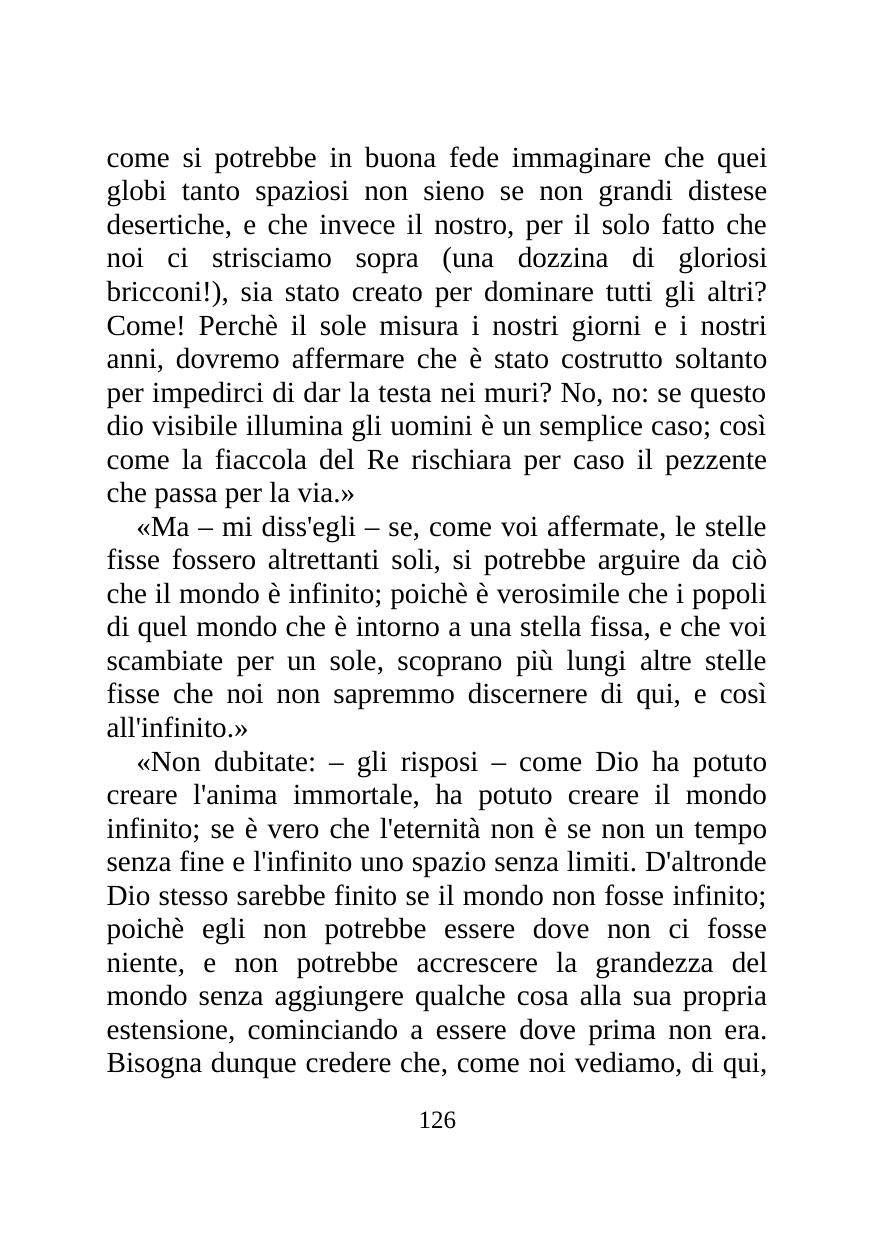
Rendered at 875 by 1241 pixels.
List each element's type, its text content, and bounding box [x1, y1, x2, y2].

text «Non dubitate: ‒ gli risposi ‒ come Dio ha potuto creare l'anima immortale, ha potuto creare il mondo infinito; se è vero che l'eternità non è se non un tempo senza fine e l'infinito uno spazio senza limiti. D'altronde Dio stesso sarebbe finito se il mondo non fosse infinito; poichè egli non potrebbe essere dove non ci fosse niente, e non potrebbe accrescere la grandezza del mondo senza aggiungere qualche cosa alla sua propria estensione, cominciando a essere dove prima non era. Bisogna dunque credere che, come noi vediamo, di qui, [106, 744, 768, 1079]
text «Ma ‒ mi diss'egli ‒ se, come voi affermate, le stelle fisse fossero altrettanti soli, si potrebbe arguire da ciò che il mondo è infinito; poichè è verosimile che i popoli di quel mondo che è intorno a una stella fissa, e che voi scambiate per un sole, scoprano più lungi altre stelle fisse che noi non sapremmo discernere di qui, e così all'infinito.» [106, 509, 768, 744]
text come si potrebbe in buona fede immaginare che quei globi tanto spaziosi non sieno se non grandi distese desertiche, e che invece il nostro, per il solo fatto che noi ci strisciamo sopra (una dozzina di gloriosi bricconi!), sia stato creato per dominare tutti gli altri? Come! Perchè il sole misura i nostri giorni e i nostri anni, dovremo affermare che è stato costrutto soltanto per impedirci di dar la testa nei muri? No, no: se questo dio visibile illumina gli uomini è un semplice caso; così come la fiaccola del Re rischiara per caso il pezzente che passa per la via.» [106, 140, 768, 509]
